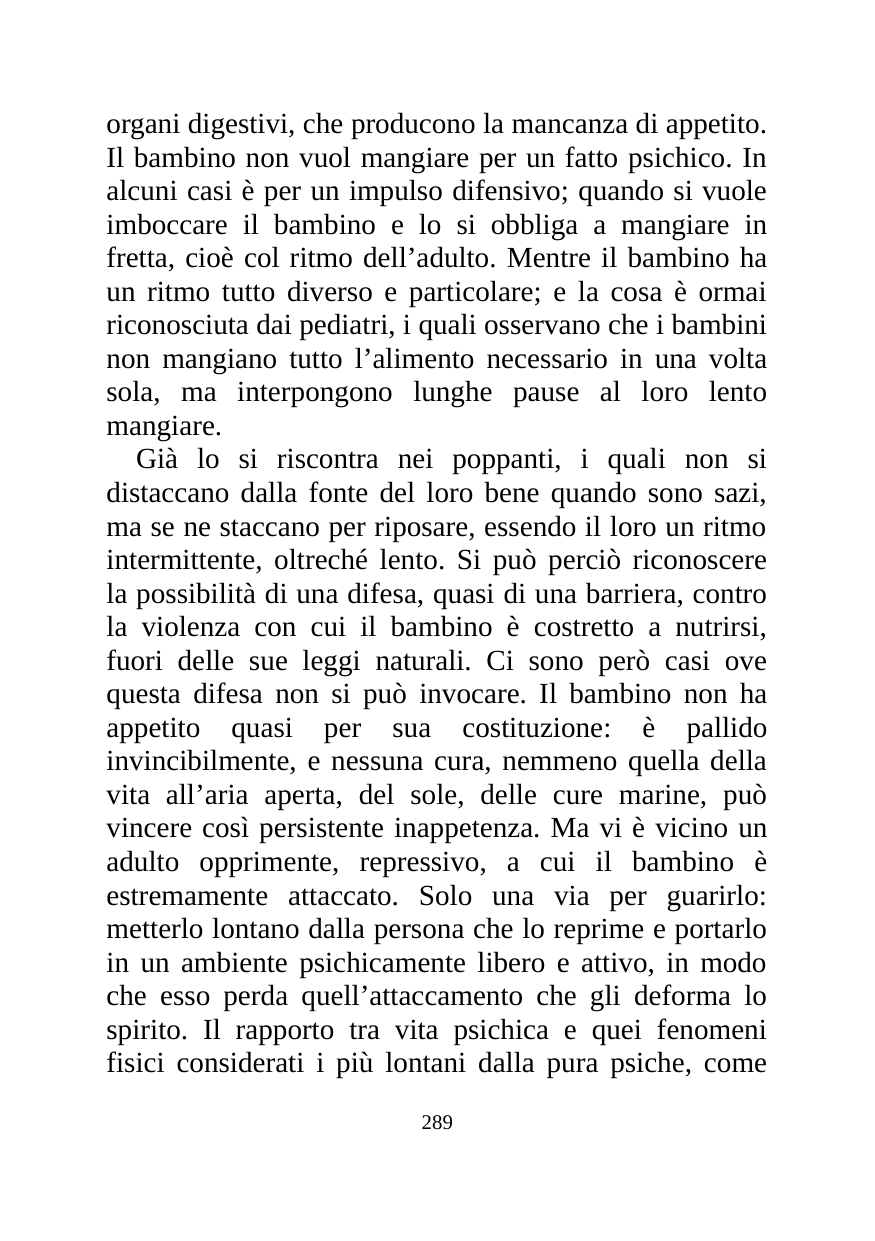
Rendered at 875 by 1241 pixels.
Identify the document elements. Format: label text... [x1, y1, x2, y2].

text Già lo si riscontra nei poppanti, i quali non si distaccano dalla fonte del loro bene quando sono sazi, ma se ne staccano per riposare, essendo il loro un ritmo intermittente, oltreché lento. Si può perciò riconoscere la possibilità di una difesa, quasi di una barriera, contro la violenza con cui il bambino è costretto a nutrirsi, fuori delle sue leggi naturali. Ci sono però casi ove questa difesa non si può invocare. Il bambino non ha appetito quasi per sua costituzione: è pallido invincibilmente, e nessuna cura, nemmeno quella della vita all’aria aperta, del sole, delle cure marine, può vincere così persistente inappetenza. Ma vi è vicino un adulto opprimente, repressivo, a cui il bambino è estremamente attaccato. Solo una via per guarirlo: metterlo lontano dalla persona che lo reprime e portarlo in un ambiente psichicamente libero e attivo, in modo che esso perda quell’attaccamento che gli deforma lo spirito. Il rapporto tra vita psichica e quei fenomeni fisici considerati i più lontani dalla pura psiche, come [106, 442, 768, 1079]
text organi digestivi, che producono la mancanza di appetito. Il bambino non vuol mangiare per un fatto psichico. In alcuni casi è per un impulso difensivo; quando si vuole imboccare il bambino e lo si obbliga a mangiare in fretta, cioè col ritmo dell’adulto. Mentre il bambino ha un ritmo tutto diverso e particolare; e la cosa è ormai riconosciuta dai pediatri, i quali osservano che i bambini non mangiano tutto l’alimento necessario in una volta sola, ma interpongono lunghe pause al loro lento mangiare. [106, 106, 768, 442]
